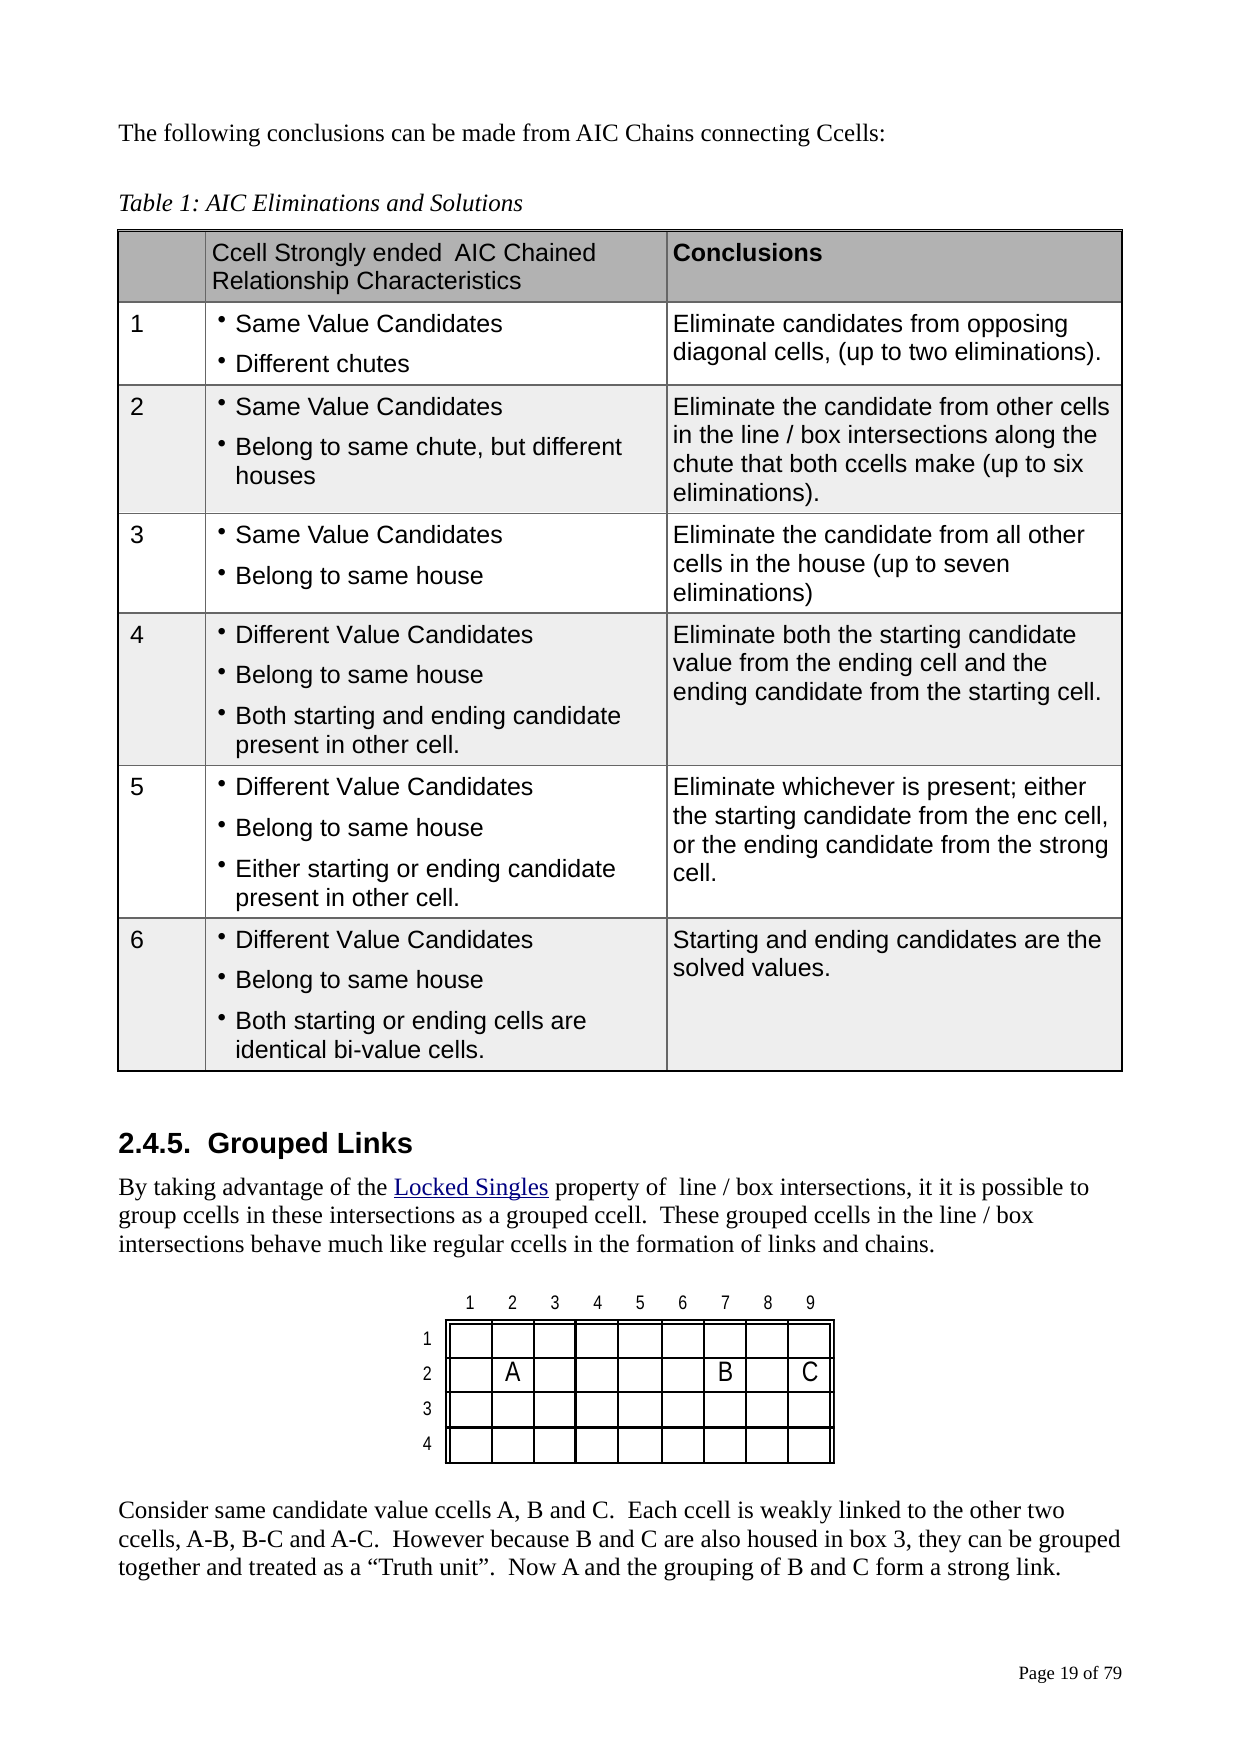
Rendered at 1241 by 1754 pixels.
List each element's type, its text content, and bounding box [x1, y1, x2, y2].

text Table 1: AIC Eliminations and Solutions [118, 188, 1122, 217]
table_cell 1 [119, 303, 205, 384]
table_cell Starting and ending candidates are the solved values. [668, 919, 1121, 1070]
table_cell Different Value Candidates Belong to same house Both starting or ending cells are identical bi-value cells. [206, 919, 666, 1070]
table_cell 2 [119, 386, 205, 512]
text By taking advantage of the Locked Singles property of line / box intersections, it it is possible to group ccells in these intersections as a grouped ccell. These grouped ccells in the line / box intersections behave much like regular ccells in the formation of links and chains. [118, 1172, 1122, 1258]
table_cell Eliminate both the starting candidate value from the ending cell and the ending candidate from the starting cell. [668, 614, 1121, 765]
text The following conclusions can be made from AIC Chains connecting Ccells: [118, 118, 1122, 147]
table_header Conclusions [668, 232, 1121, 301]
table_cell Same Value Candidates Different chutes [206, 303, 666, 384]
table_cell Eliminate the candidate from other cells in the line / box intersections along the chute that both ccells make (up to six eliminations). [668, 386, 1121, 512]
table_cell 5 [119, 766, 205, 917]
table_cell 4 [119, 614, 205, 765]
table_cell Same Value Candidates Belong to same house [206, 514, 666, 612]
subtitle Grouped Links [118, 1126, 1122, 1159]
table_cell Eliminate candidates from opposing diagonal cells, (up to two eliminations). [668, 303, 1121, 384]
table_cell 6 [119, 919, 205, 1070]
table_cell Same Value Candidates Belong to same chute, but different houses [206, 386, 666, 512]
table_cell Different Value Candidates Belong to same house Either starting or ending candidate present in other cell. [206, 766, 666, 917]
text Consider same candidate value ccells A, B and C. Each ccell is weakly linked to the other two ccells, A-B, B-C and A-C. However because B and C are also housed in box 3, they can be grouped together and treated as a “Truth unit”. Now A and the grouping of B and C form a strong link. [118, 1495, 1122, 1581]
table_header Ccell Strongly ended AIC Chained Relationship Characteristics [206, 232, 666, 301]
table_cell 3 [119, 514, 205, 612]
table_cell Eliminate whichever is present; either the starting candidate from the enc cell, or the ending candidate from the strong cell. [668, 766, 1121, 917]
table_cell Different Value Candidates Belong to same house Both starting and ending candidate present in other cell. [206, 614, 666, 765]
table_cell Eliminate the candidate from all other cells in the house (up to seven eliminations) [668, 514, 1121, 612]
table_header [119, 232, 205, 301]
